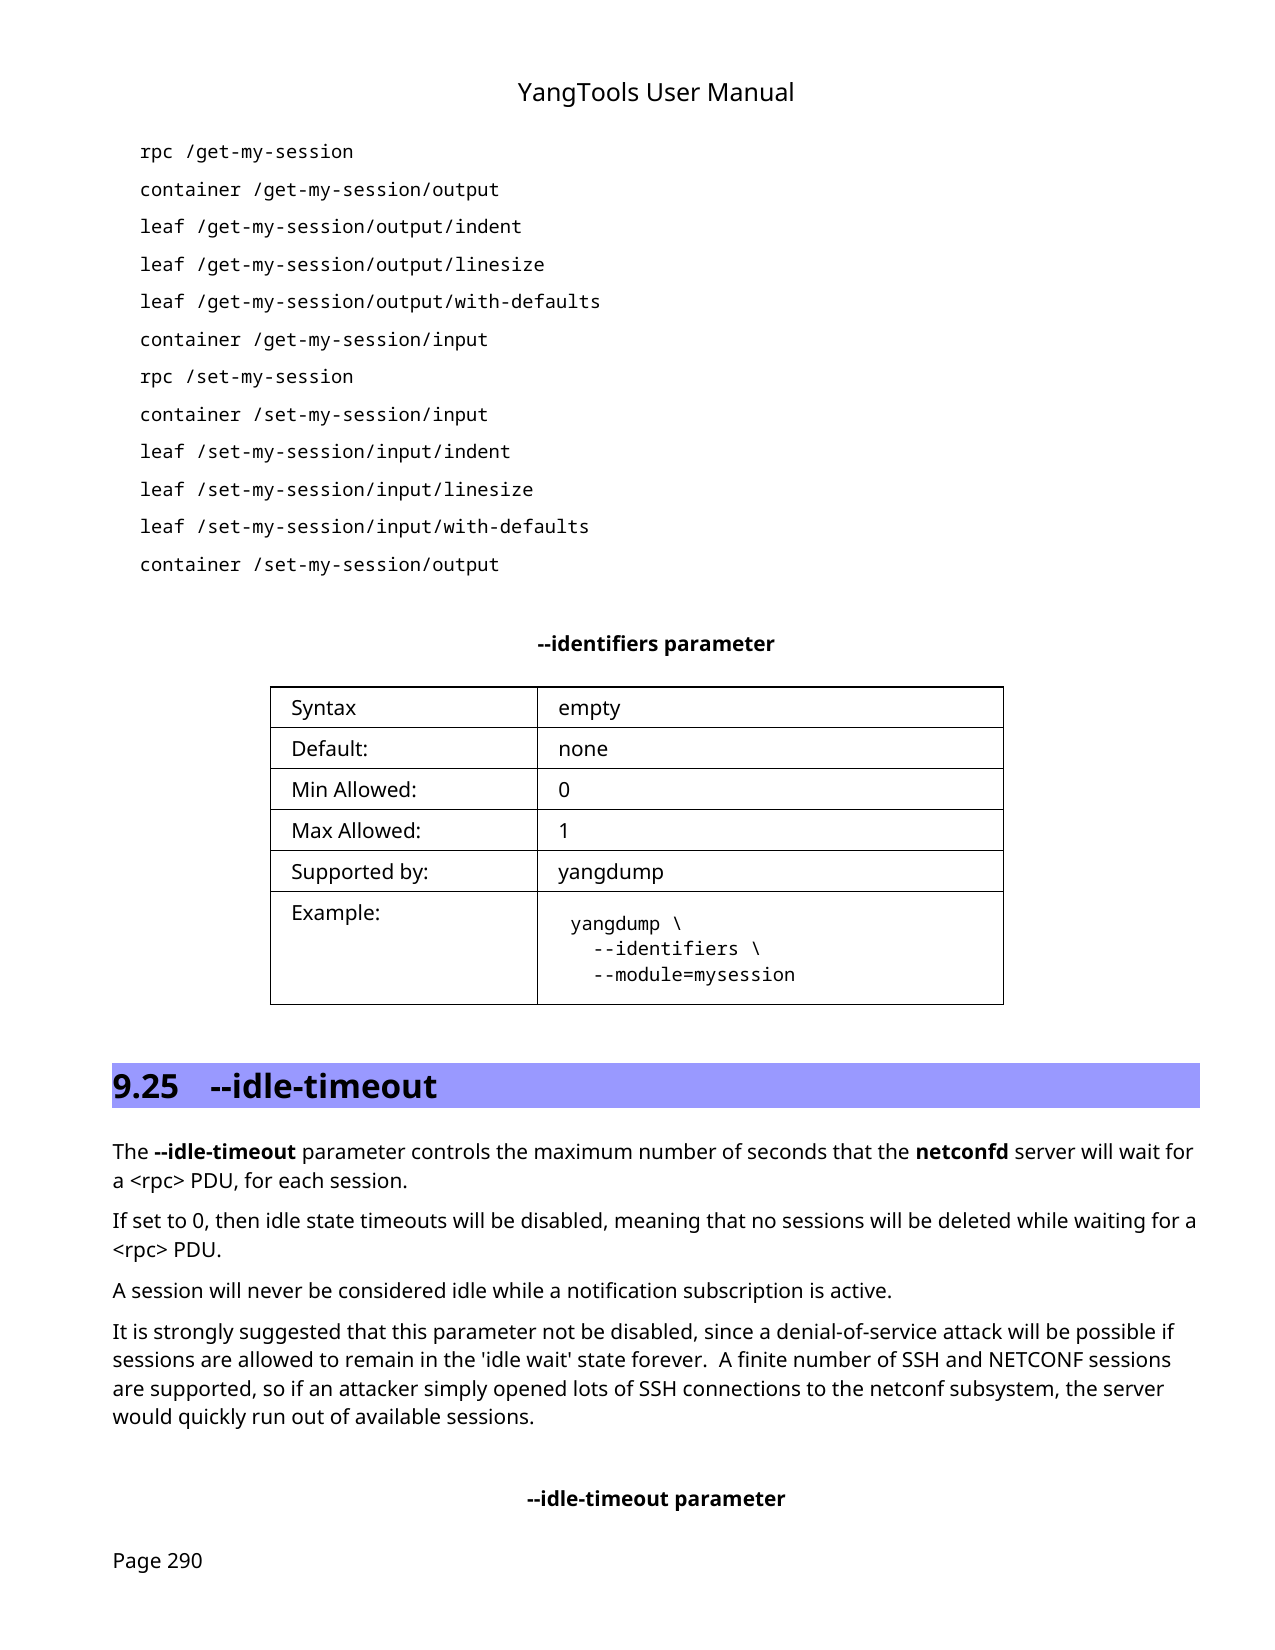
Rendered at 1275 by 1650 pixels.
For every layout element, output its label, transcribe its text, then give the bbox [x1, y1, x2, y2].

table_cell yangdump \ --identifiers \ --module=mysession [538, 892, 1003, 1004]
subtitle --idle-timeout parameter [127, 1484, 1185, 1513]
text leaf /get-my-session/output/with-defaults [139, 288, 1200, 314]
text container /get-my-session/input [139, 326, 1200, 352]
text A session will never be considered idle while a notification subscription is active. [112, 1276, 1200, 1304]
table_cell yangdump [538, 851, 1003, 891]
text container /set-my-session/input [139, 401, 1200, 427]
table_cell Max Allowed: [271, 810, 537, 850]
table_header Syntax [271, 688, 537, 727]
text rpc /set-my-session [139, 363, 1200, 389]
text leaf /set-my-session/input/linesize [139, 476, 1200, 502]
text It is strongly suggested that this parameter not be disabled, since a denial-of-service attack will be possible if sessions are allowed to remain in the 'idle wait' state forever. A finite number of SSH and NETCONF sessions are supported, so if an attacker simply opened lots of SSH connections to the netconf subsystem, the server would quickly run out of available sessions. [112, 1317, 1200, 1431]
text container /set-my-session/output [139, 551, 1200, 577]
table_cell Min Allowed: [271, 769, 537, 809]
table_cell Default: [271, 728, 537, 768]
text The --idle-timeout parameter controls the maximum number of seconds that the netconfd server will wait for a <rpc> PDU, for each session. [112, 1137, 1200, 1194]
table_header empty [538, 688, 1003, 727]
text rpc /get-my-session [139, 138, 1200, 164]
subtitle --idle-timeout [112, 1063, 1200, 1108]
table_cell 0 [538, 769, 1003, 809]
text If set to 0, then idle state timeouts will be disabled, meaning that no sessions will be deleted while waiting for a <rpc> PDU. [112, 1207, 1200, 1263]
text leaf /get-my-session/output/linesize [139, 251, 1200, 277]
table_cell Example: [271, 892, 537, 1004]
table_cell Supported by: [271, 851, 537, 891]
text leaf /get-my-session/output/indent [139, 213, 1200, 239]
subtitle --identifiers parameter [127, 629, 1185, 658]
table_cell 1 [538, 810, 1003, 850]
text container /get-my-session/output [139, 176, 1200, 202]
text leaf /set-my-session/input/indent [139, 438, 1200, 464]
table_cell none [538, 728, 1003, 768]
text leaf /set-my-session/input/with-defaults [139, 513, 1200, 539]
